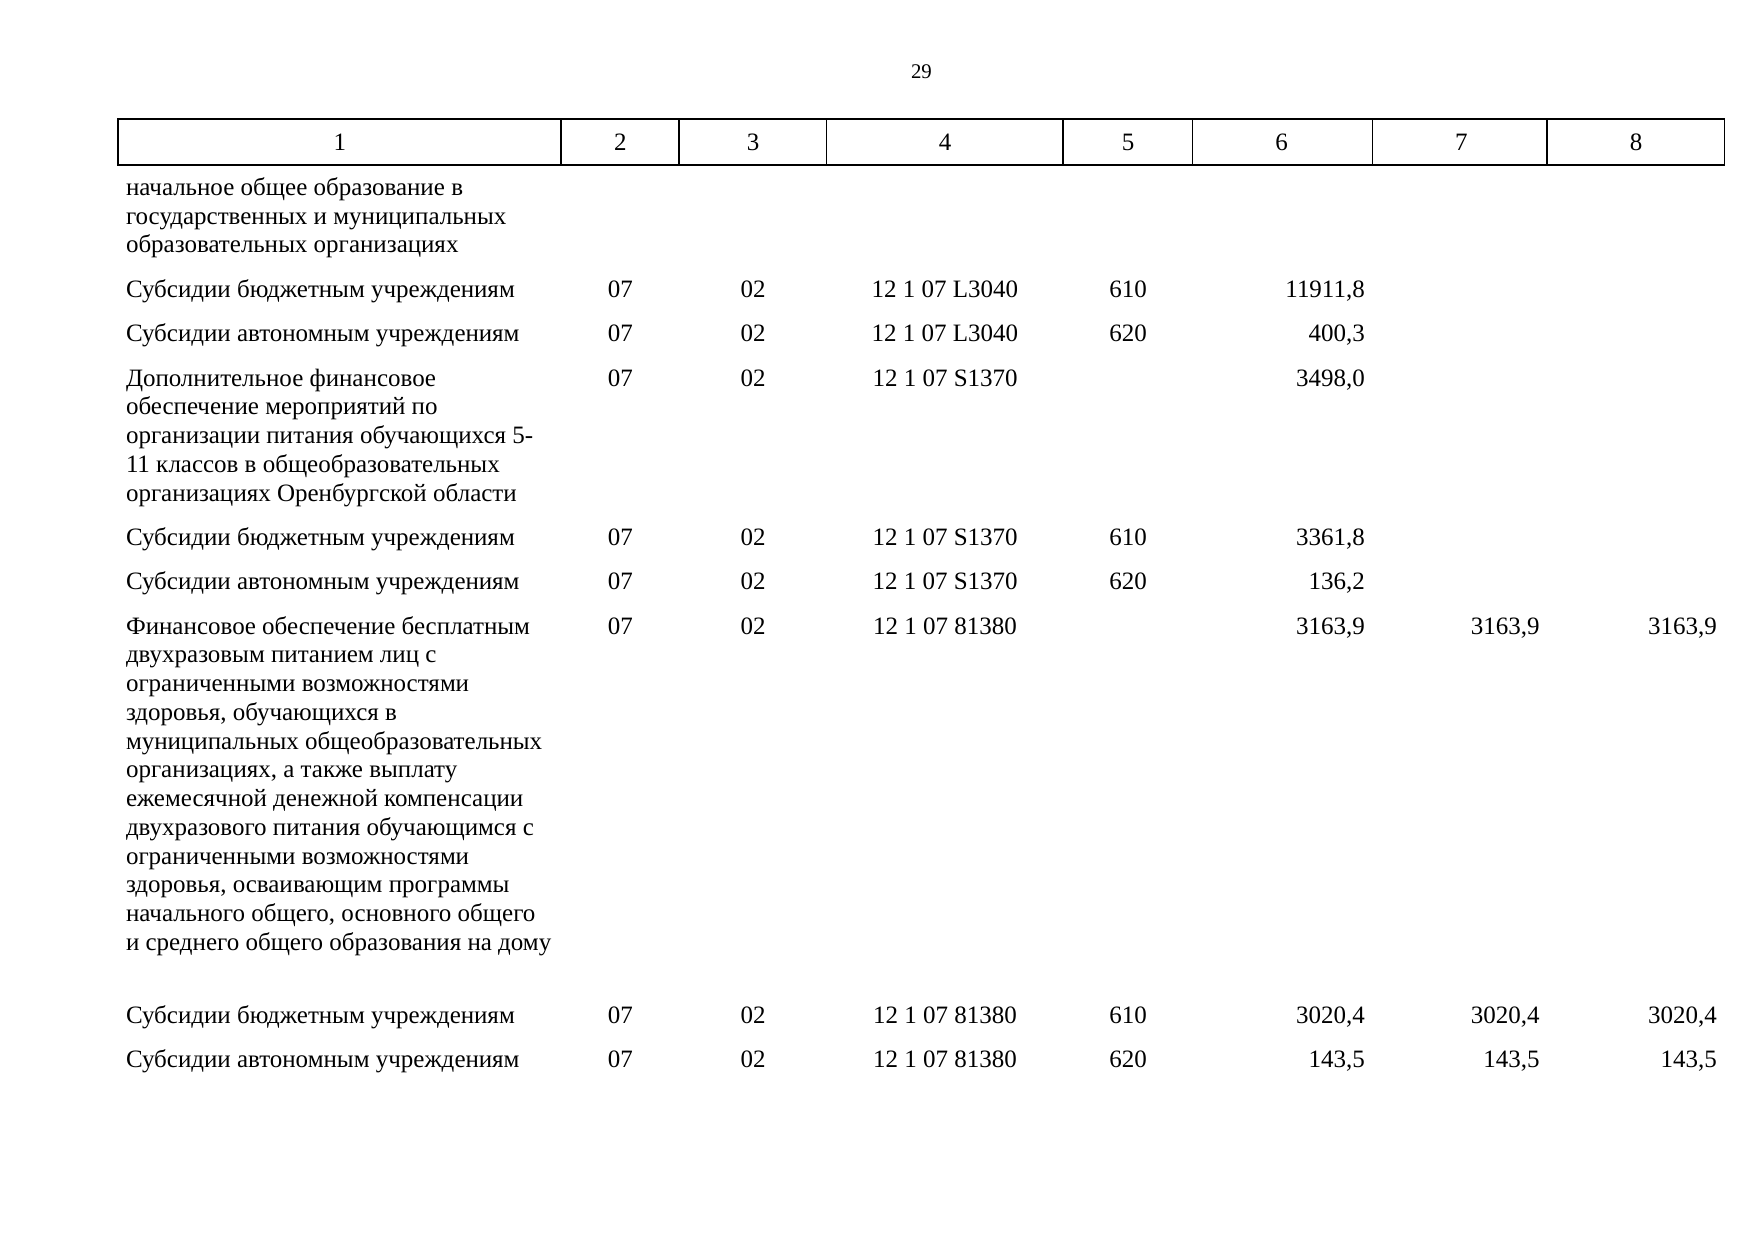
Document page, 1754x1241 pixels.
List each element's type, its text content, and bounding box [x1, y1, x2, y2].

table_cell 136,2 [1193, 559, 1372, 603]
table_cell 12 1 07 S1370 [827, 514, 1063, 558]
table_header [1373, 120, 1546, 164]
table_cell 620 [1063, 559, 1193, 603]
table_cell 11911,8 [1193, 266, 1372, 310]
table_cell 12 1 07 S1370 [827, 355, 1063, 514]
table_cell [1063, 355, 1193, 514]
table_cell 12 1 07 L3040 [827, 310, 1063, 355]
table_cell [1063, 603, 1193, 992]
table_cell [1372, 266, 1547, 310]
table_cell 12 1 07 L3040 [827, 266, 1063, 310]
table_cell 12 1 07 81380 [827, 992, 1063, 1037]
table_cell 07 [561, 1037, 679, 1081]
table_cell начальное общее образование в государственных и муниципальных образовательных организациях [118, 166, 561, 266]
table_cell 610 [1063, 266, 1193, 310]
table_cell 3020,4 [1372, 992, 1547, 1037]
table_header [119, 120, 560, 164]
table_cell 12 1 07 S1370 [827, 559, 1063, 603]
table_cell 400,3 [1193, 310, 1372, 355]
table_cell 02 [679, 1037, 827, 1081]
table_cell Субсидии бюджетным учреждениям [118, 514, 561, 558]
table_header 1 [126, 128, 553, 156]
table_cell [1547, 310, 1724, 355]
table_cell Дополнительное финансовое обеспечение мероприятий по организации питания обучающихся 5-11 классов в общеобразовательных организациях Оренбургской области [118, 355, 561, 514]
table_cell 610 [1063, 992, 1193, 1037]
table_cell 3163,9 [1547, 603, 1724, 992]
table_cell Субсидии автономным учреждениям [118, 1037, 561, 1081]
table_cell [561, 166, 679, 266]
table_cell 07 [561, 266, 679, 310]
table_cell 02 [679, 992, 827, 1037]
table_cell 02 [679, 559, 827, 603]
table_cell 620 [1063, 310, 1193, 355]
table_header 6 [1201, 128, 1362, 156]
table_cell Субсидии автономным учреждениям [118, 559, 561, 603]
table_cell [1547, 266, 1724, 310]
table_cell 3163,9 [1372, 603, 1547, 992]
table_cell [1372, 166, 1547, 266]
table_cell 143,5 [1372, 1037, 1547, 1081]
table_cell [827, 166, 1063, 266]
table_cell [1372, 514, 1547, 558]
table_header [1548, 120, 1724, 164]
table_cell 07 [561, 310, 679, 355]
table_cell [1372, 559, 1547, 603]
table_header 7 [1380, 128, 1542, 156]
table_cell Субсидии бюджетным учреждениям [118, 992, 561, 1037]
table_cell Субсидии бюджетным учреждениям [118, 266, 561, 310]
table_cell 02 [679, 514, 827, 558]
table_cell 3163,9 [1193, 603, 1372, 992]
table_header [1193, 120, 1372, 164]
table_cell [1547, 514, 1724, 558]
table_header 3 [687, 128, 819, 156]
table_cell 02 [679, 355, 827, 514]
table_cell 3020,4 [1547, 992, 1724, 1037]
table_cell 07 [561, 514, 679, 558]
table_cell [1547, 355, 1724, 514]
table_header [827, 120, 1062, 164]
table_cell [1372, 310, 1547, 355]
table_cell 02 [679, 310, 827, 355]
table_header 4 [835, 128, 1055, 156]
table_cell 07 [561, 355, 679, 514]
table_header 5 [1071, 128, 1185, 156]
table_cell 07 [561, 603, 679, 992]
table_cell 12 1 07 81380 [827, 603, 1063, 992]
table_cell 143,5 [1547, 1037, 1724, 1081]
table_cell 02 [679, 266, 827, 310]
table_cell 3361,8 [1193, 514, 1372, 558]
table_header [562, 120, 678, 164]
table_cell 620 [1063, 1037, 1193, 1081]
table_cell [1063, 166, 1193, 266]
table_cell 3020,4 [1193, 992, 1372, 1037]
table_cell 07 [561, 559, 679, 603]
table_cell [679, 166, 827, 266]
table_cell [1547, 166, 1724, 266]
table_header [680, 120, 826, 164]
table_cell 12 1 07 81380 [827, 1037, 1063, 1081]
table_cell [1547, 559, 1724, 603]
table_cell 143,5 [1193, 1037, 1372, 1081]
table_header 2 [569, 128, 671, 156]
table_header [1064, 120, 1192, 164]
table_header 8 [1555, 128, 1716, 156]
table_cell Финансовое обеспечение бесплатным двухразовым питанием лиц с ограниченными возможностями здоровья, обучающихся в муниципальных общеобразовательных организациях, а также выплату ежемесячной денежной компенсации двухразового питания обучающимся с ограниченными возможностями здоровья, осваивающим программы начального общего, основного общего и среднего общего образования на дому [118, 603, 561, 992]
table_cell [1193, 166, 1372, 266]
table_cell 02 [679, 603, 827, 992]
table_cell Субсидии автономным учреждениям [118, 310, 561, 355]
table_cell [1372, 355, 1547, 514]
table_cell 07 [561, 992, 679, 1037]
table_cell 610 [1063, 514, 1193, 558]
table_cell 3498,0 [1193, 355, 1372, 514]
